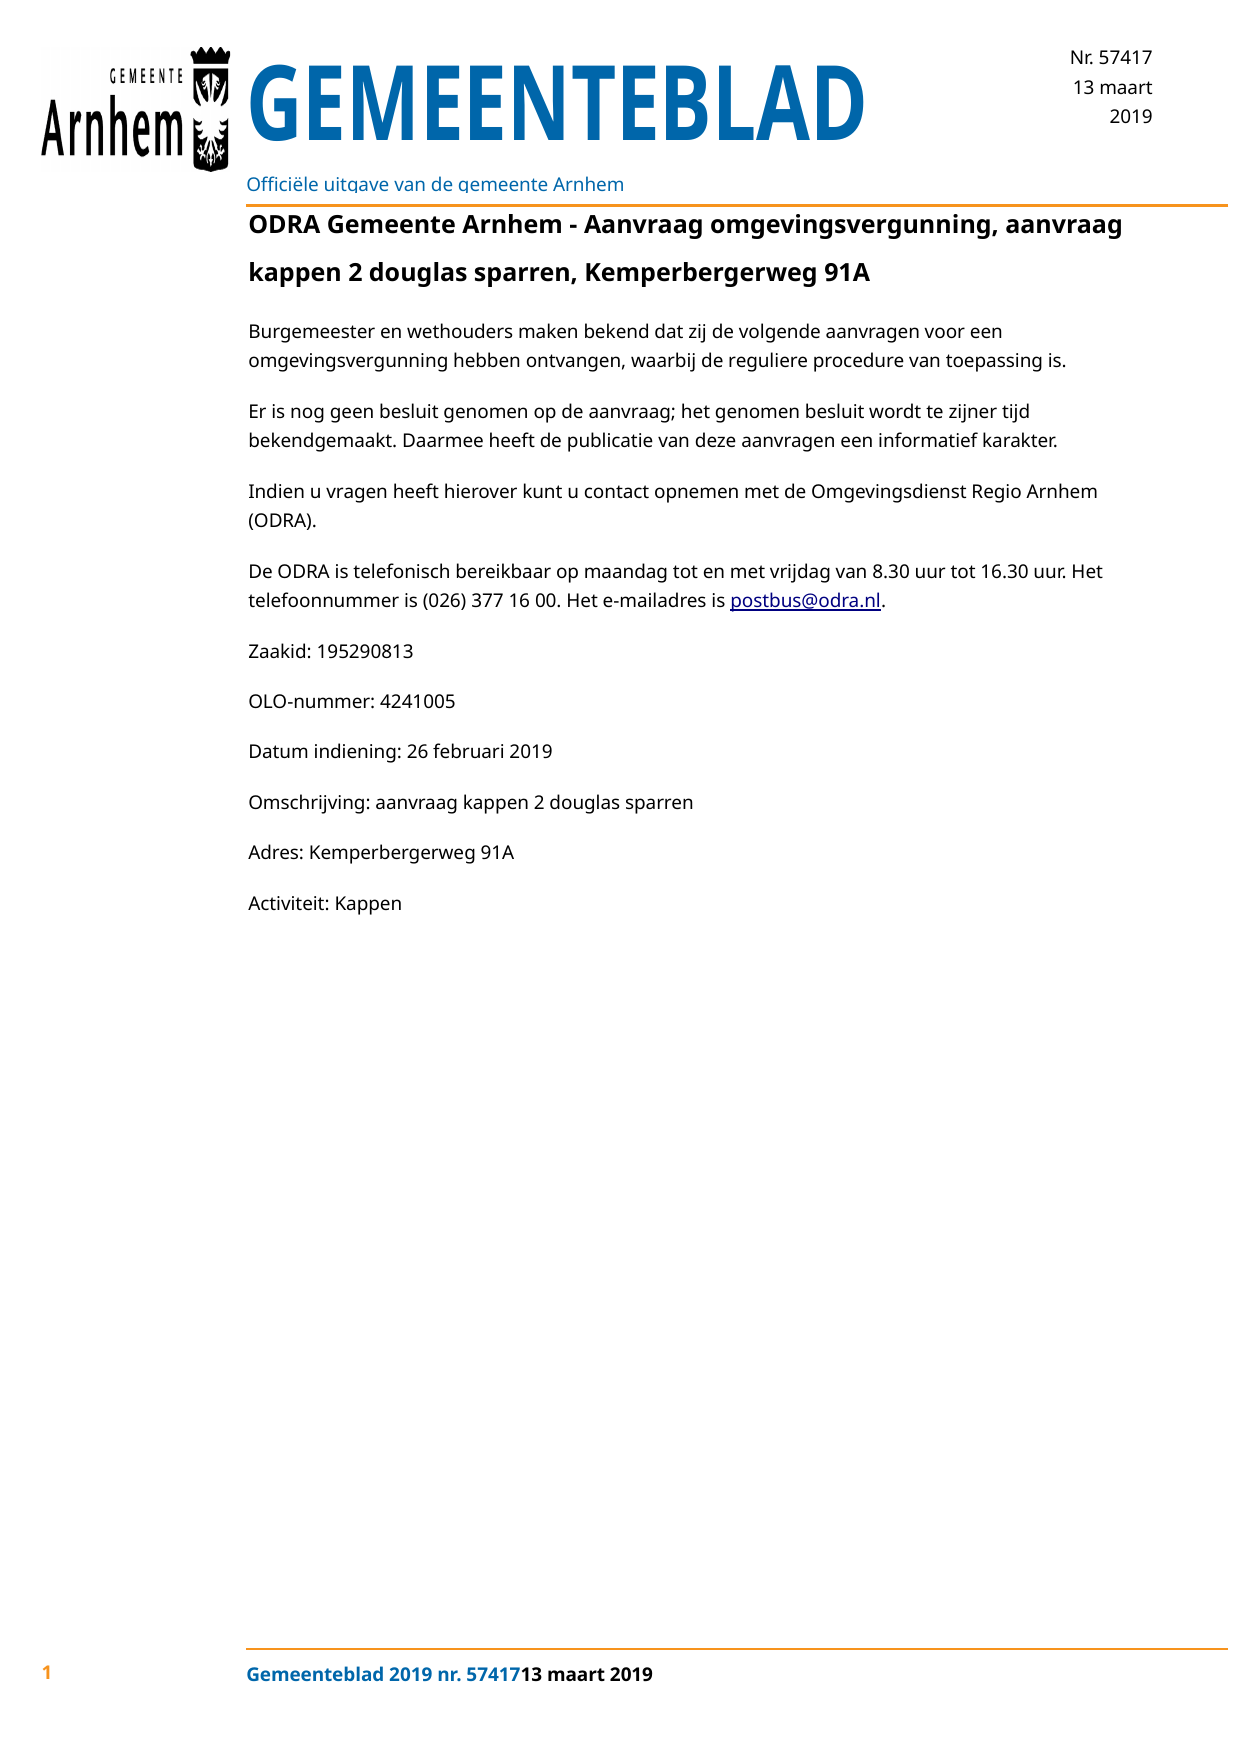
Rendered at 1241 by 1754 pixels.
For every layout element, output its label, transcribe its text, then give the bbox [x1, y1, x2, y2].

text Zaakid: 195290813 [248, 638, 1152, 664]
text Burgemeester en wethouders maken bekend dat zij de volgende aanvragen voor een omgevingsvergunning hebben ontvangen, waarbij de reguliere procedure van toepassing is. [248, 318, 1152, 373]
text Er is nog geen besluit genomen op de aanvraag; het genomen besluit wordt te zijner tijd bekendgemaakt. Daarmee heeft de publicatie van deze aanvragen een informatief karakter. [248, 398, 1152, 453]
picture [41, 47, 231, 172]
text Activiteit: Kappen [248, 890, 1152, 916]
text Adres: Kemperbergerweg 91A [248, 839, 1152, 865]
text OLO-nummer: 4241005 [248, 688, 1152, 714]
text De ODRA is telefonisch bereikbaar op maandag tot en met vrijdag van 8.30 uur tot 16.30 uur. Het telefoonnummer is (026) 377 16 00. Het e-mailadres is postbus@odra.nl. [248, 558, 1152, 613]
text ODRA Gemeente Arnhem - Aanvraag omgevingsvergunning, aanvraag kappen 2 douglas sparren, Kemperbergerweg 91A [248, 207, 1152, 288]
text Omschrijving: aanvraag kappen 2 douglas sparren [248, 789, 1152, 815]
text Datum indiening: 26 februari 2019 [248, 739, 1152, 764]
text Indien u vragen heeft hierover kunt u contact opnemen met de Omgevingsdienst Regio Arnhem (ODRA). [248, 478, 1152, 533]
